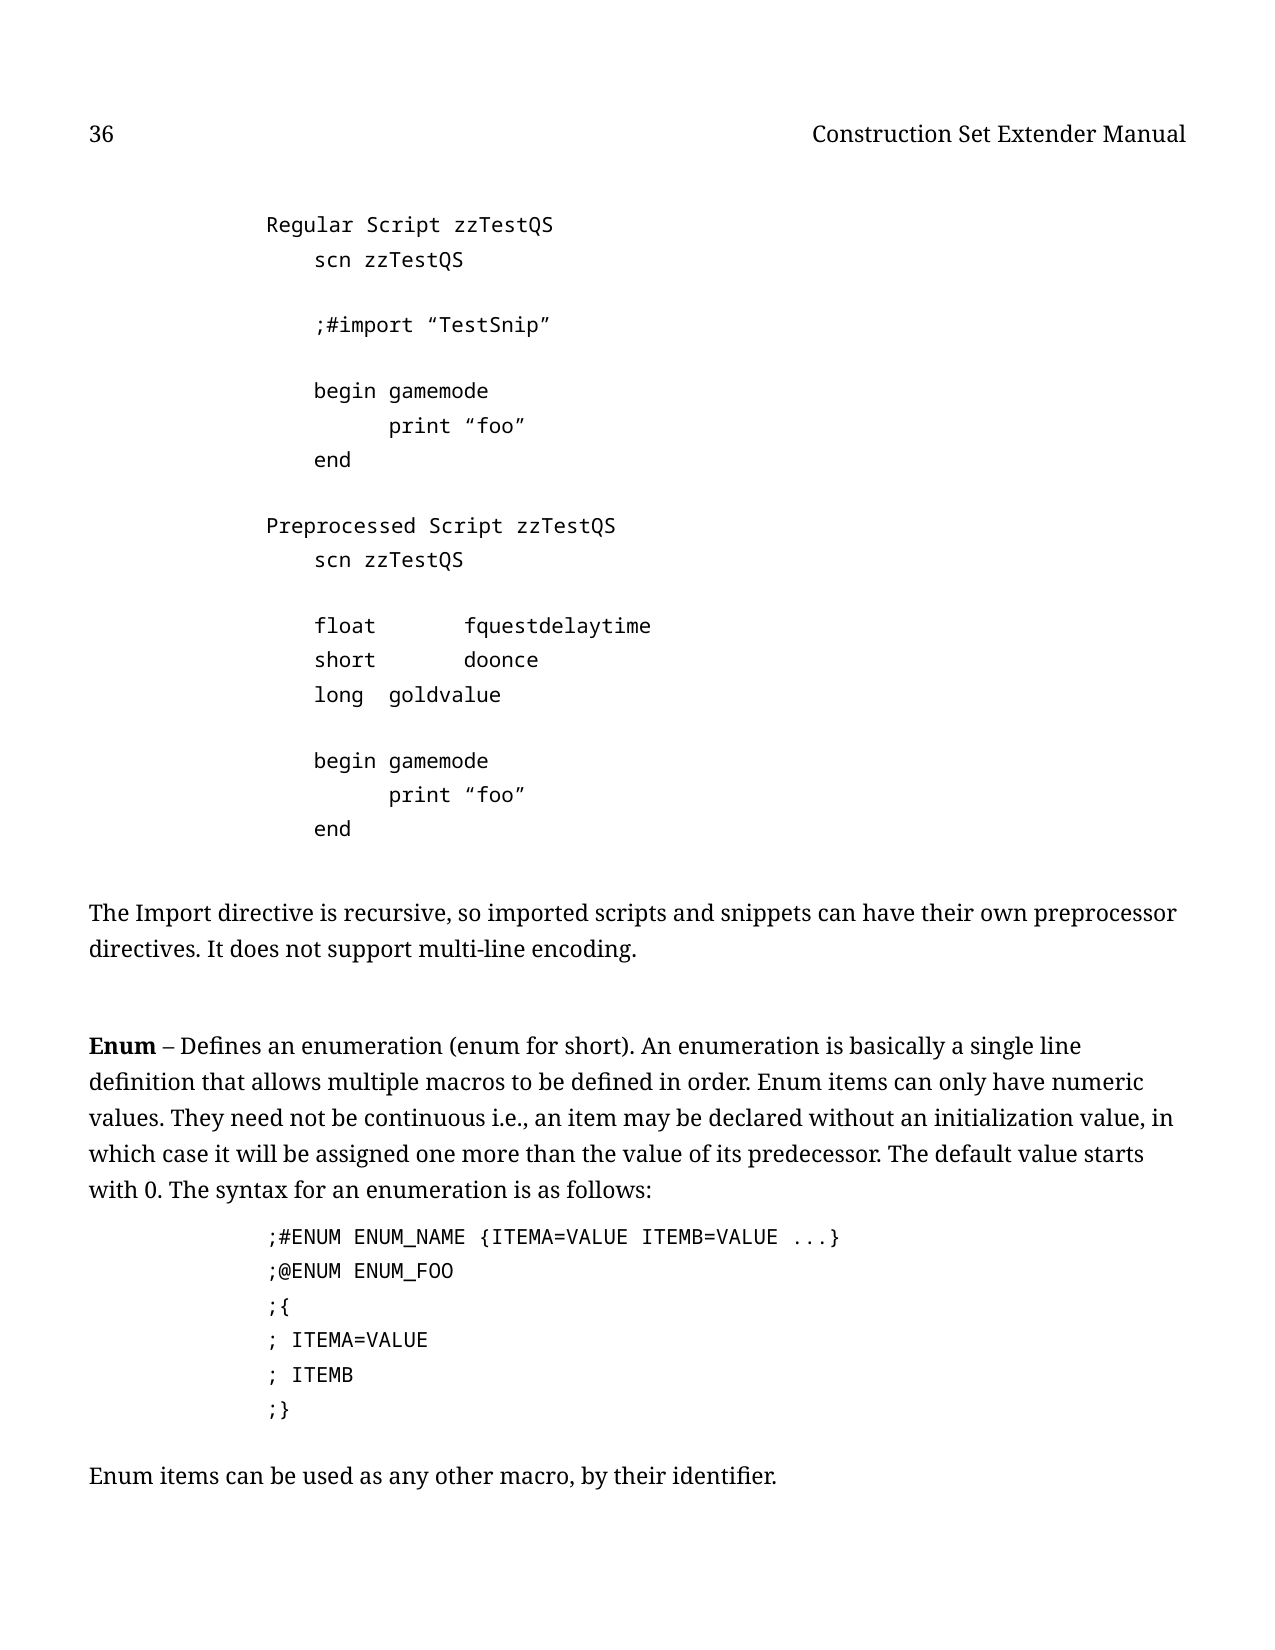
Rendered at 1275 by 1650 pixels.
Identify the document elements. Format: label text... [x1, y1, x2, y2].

text ;#import “TestSnip” [266, 311, 1186, 339]
text begin gamemode [266, 376, 1186, 405]
text print “foo” [266, 780, 1186, 808]
text end [266, 445, 1186, 473]
text The Import directive is recursive, so imported scripts and snippets can have their own preprocessor directives. It does not support multi-line encoding. [88, 897, 1186, 964]
text ;} [266, 1394, 1186, 1423]
text begin gamemode [266, 746, 1186, 774]
text end [266, 814, 1186, 843]
text scn zzTestQS [266, 545, 1186, 574]
text ;@ENUM ENUM_FOO [266, 1257, 1186, 1285]
text print “foo” [266, 411, 1186, 439]
text scn zzTestQS [266, 245, 1186, 273]
text ;{ [266, 1291, 1186, 1319]
text ; ITEMA=VALUE [266, 1325, 1186, 1354]
text Preprocessed Script zzTestQS [266, 511, 1186, 539]
text Enum – Defines an enumeration (enum for short). An enumeration is basically a single line definition that allows multiple macros to be defined in order. Enum items can only have numeric values. They need not be continuous i.e., an item may be declared without an initialization value, in which case it will be assigned one more than the value of its predecessor. The default value starts with 0. The syntax for an enumeration is as follows: [88, 1030, 1186, 1205]
text ;#ENUM ENUM_NAME {ITEMA=VALUE ITEMB=VALUE ...} [266, 1222, 1186, 1251]
text long goldvalue [266, 680, 1186, 708]
text Regular Script zzTestQS [266, 210, 1186, 239]
text short doonce [266, 646, 1186, 674]
text Enum items can be used as any other macro, by their identifier. [88, 1460, 1186, 1491]
text float fquestdelaytime [266, 611, 1186, 639]
text ; ITEMB [266, 1360, 1186, 1388]
